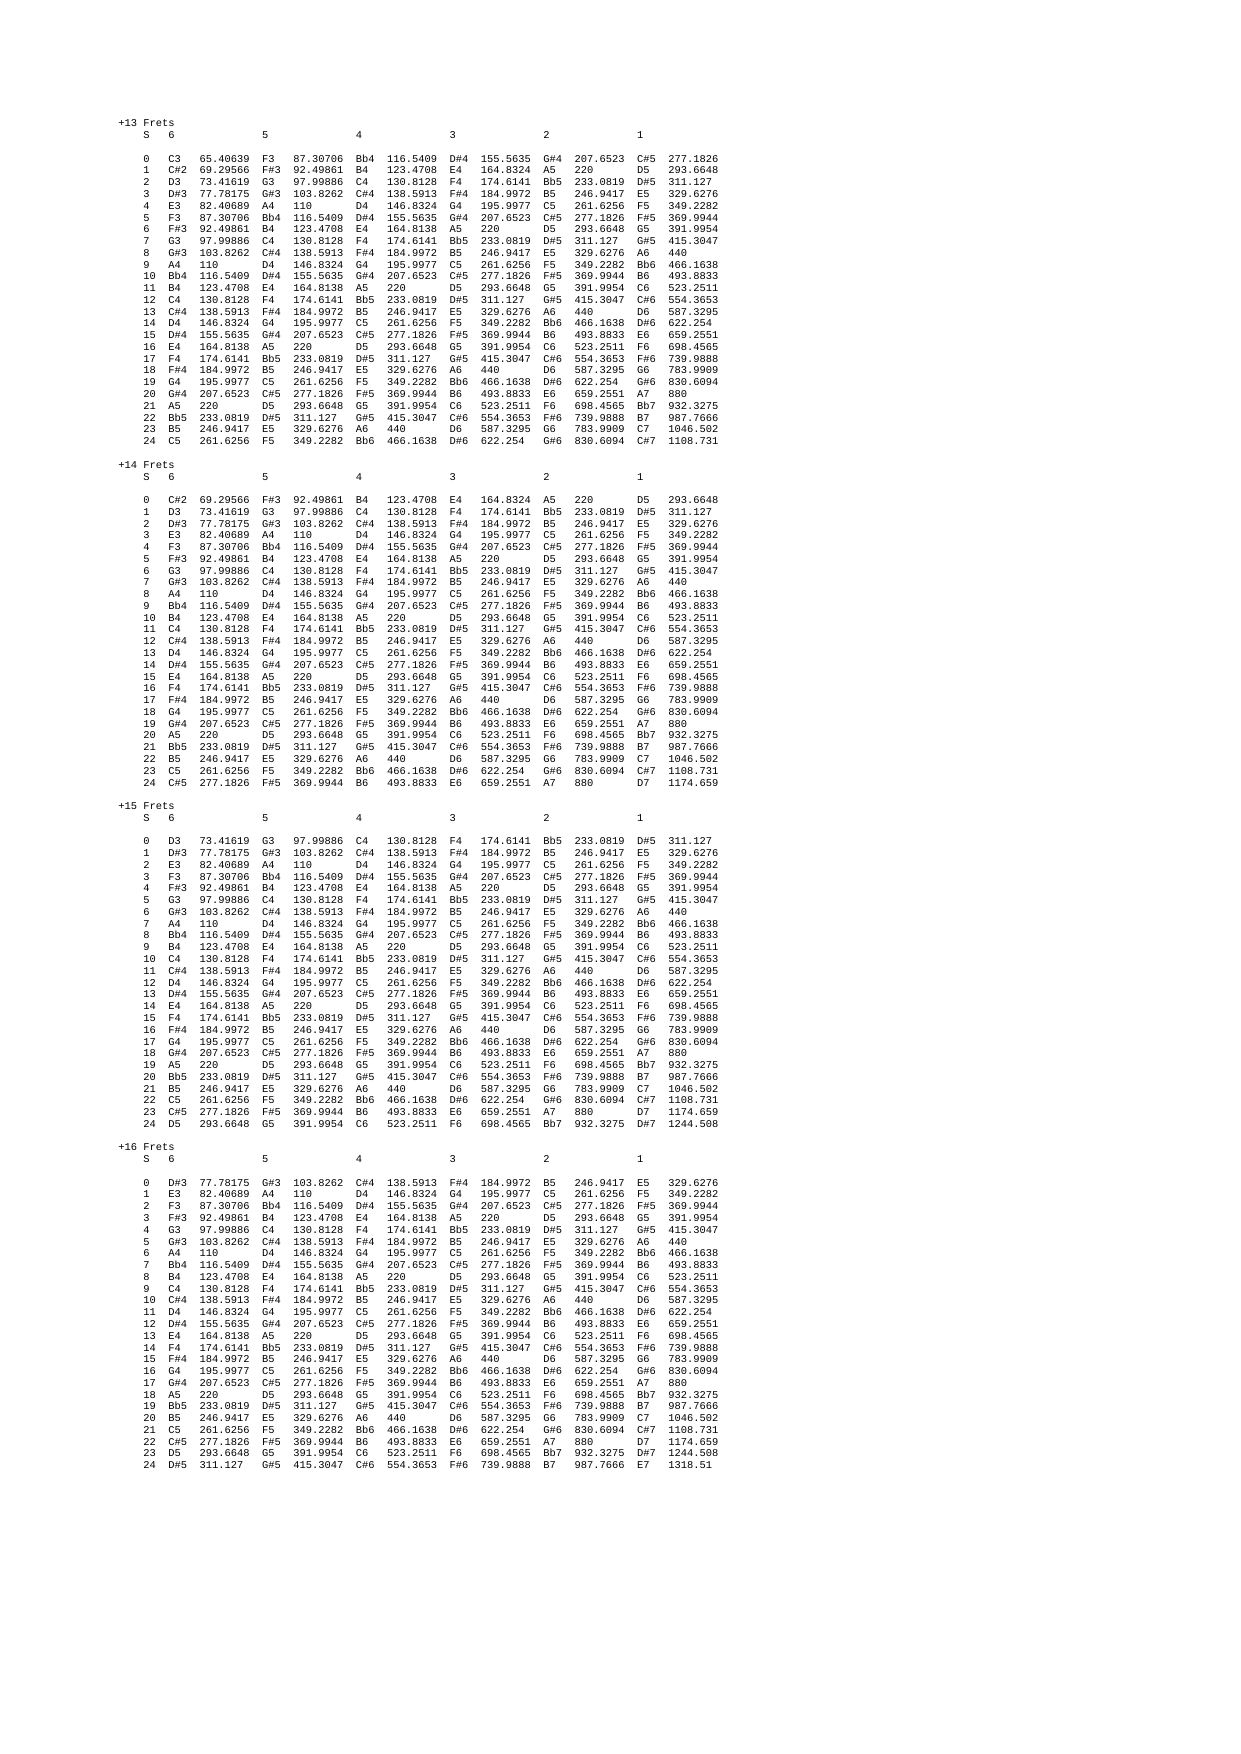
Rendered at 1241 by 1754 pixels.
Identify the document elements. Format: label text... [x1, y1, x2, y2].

text 12 D#4 155.5635 G#4 207.6523 C#5 277.1826 F#5 369.9944 B6 493.8833 E6 659.2551 [118, 1319, 1122, 1331]
text +14 Frets [118, 459, 1122, 471]
text 6 A4 110 D4 146.8324 G4 195.9977 C5 261.6256 F5 349.2282 Bb6 466.1638 [118, 1248, 1122, 1260]
text 3 D#3 77.78175 G#3 103.8262 C#4 138.5913 F#4 184.9972 B5 246.9417 E5 329.6276 [118, 189, 1122, 201]
text +13 Frets [118, 118, 1122, 130]
text 5 G3 97.99886 C4 130.8128 F4 174.6141 Bb5 233.0819 D#5 311.127 G#5 415.3047 [118, 895, 1122, 907]
text 15 E4 164.8138 A5 220 D5 293.6648 G5 391.9954 C6 523.2511 F6 698.4565 [118, 671, 1122, 683]
text 24 D#5 311.127 G#5 415.3047 C#6 554.3653 F#6 739.9888 B7 987.7666 E7 1318.51 [118, 1460, 1122, 1472]
text 3 E3 82.40689 A4 110 D4 146.8324 G4 195.9977 C5 261.6256 F5 349.2282 [118, 530, 1122, 542]
text 1 D3 73.41619 G3 97.99886 C4 130.8128 F4 174.6141 Bb5 233.0819 D#5 311.127 [118, 507, 1122, 518]
text 18 G#4 207.6523 C#5 277.1826 F#5 369.9944 B6 493.8833 E6 659.2551 A7 880 [118, 1048, 1122, 1060]
text 7 G3 97.99886 C4 130.8128 F4 174.6141 Bb5 233.0819 D#5 311.127 G#5 415.3047 [118, 236, 1122, 248]
text 0 D#3 77.78175 G#3 103.8262 C#4 138.5913 F#4 184.9972 B5 246.9417 E5 329.6276 [118, 1177, 1122, 1189]
text 7 A4 110 D4 146.8324 G4 195.9977 C5 261.6256 F5 349.2282 Bb6 466.1638 [118, 918, 1122, 930]
text 19 G#4 207.6523 C#5 277.1826 F#5 369.9944 B6 493.8833 E6 659.2551 A7 880 [118, 718, 1122, 730]
text +15 Frets [118, 801, 1122, 813]
text 8 A4 110 D4 146.8324 G4 195.9977 C5 261.6256 F5 349.2282 Bb6 466.1638 [118, 589, 1122, 601]
text 0 D3 73.41619 G3 97.99886 C4 130.8128 F4 174.6141 Bb5 233.0819 D#5 311.127 [118, 836, 1122, 848]
text 2 D#3 77.78175 G#3 103.8262 C#4 138.5913 F#4 184.9972 B5 246.9417 E5 329.6276 [118, 518, 1122, 530]
text 20 Bb5 233.0819 D#5 311.127 G#5 415.3047 C#6 554.3653 F#6 739.9888 B7 987.7666 [118, 1072, 1122, 1083]
text 9 C4 130.8128 F4 174.6141 Bb5 233.0819 D#5 311.127 G#5 415.3047 C#6 554.3653 [118, 1283, 1122, 1295]
text 4 E3 82.40689 A4 110 D4 146.8324 G4 195.9977 C5 261.6256 F5 349.2282 [118, 201, 1122, 212]
text 19 Bb5 233.0819 D#5 311.127 G#5 415.3047 C#6 554.3653 F#6 739.9888 B7 987.7666 [118, 1401, 1122, 1413]
text 24 C5 261.6256 F5 349.2282 Bb6 466.1638 D#6 622.254 G#6 830.6094 C#7 1108.731 [118, 436, 1122, 448]
text 9 B4 123.4708 E4 164.8138 A5 220 D5 293.6648 G5 391.9954 C6 523.2511 [118, 942, 1122, 954]
text 5 F#3 92.49861 B4 123.4708 E4 164.8138 A5 220 D5 293.6648 G5 391.9954 [118, 554, 1122, 565]
text 8 Bb4 116.5409 D#4 155.5635 G#4 207.6523 C#5 277.1826 F#5 369.9944 B6 493.8833 [118, 930, 1122, 942]
text 18 A5 220 D5 293.6648 G5 391.9954 C6 523.2511 F6 698.4565 Bb7 932.3275 [118, 1389, 1122, 1401]
text 21 Bb5 233.0819 D#5 311.127 G#5 415.3047 C#6 554.3653 F#6 739.9888 B7 987.7666 [118, 742, 1122, 754]
text 13 C#4 138.5913 F#4 184.9972 B5 246.9417 E5 329.6276 A6 440 D6 587.3295 [118, 306, 1122, 318]
text 17 F4 174.6141 Bb5 233.0819 D#5 311.127 G#5 415.3047 C#6 554.3653 F#6 739.9888 [118, 353, 1122, 365]
text 15 F#4 184.9972 B5 246.9417 E5 329.6276 A6 440 D6 587.3295 G6 783.9909 [118, 1354, 1122, 1366]
text 20 A5 220 D5 293.6648 G5 391.9954 C6 523.2511 F6 698.4565 Bb7 932.3275 [118, 730, 1122, 742]
text 10 B4 123.4708 E4 164.8138 A5 220 D5 293.6648 G5 391.9954 C6 523.2511 [118, 612, 1122, 624]
text 11 C4 130.8128 F4 174.6141 Bb5 233.0819 D#5 311.127 G#5 415.3047 C#6 554.3653 [118, 624, 1122, 636]
text 4 G3 97.99886 C4 130.8128 F4 174.6141 Bb5 233.0819 D#5 311.127 G#5 415.3047 [118, 1224, 1122, 1236]
text 6 G#3 103.8262 C#4 138.5913 F#4 184.9972 B5 246.9417 E5 329.6276 A6 440 [118, 907, 1122, 918]
text 3 F#3 92.49861 B4 123.4708 E4 164.8138 A5 220 D5 293.6648 G5 391.9954 [118, 1213, 1122, 1224]
text 22 C5 261.6256 F5 349.2282 Bb6 466.1638 D#6 622.254 G#6 830.6094 C#7 1108.731 [118, 1095, 1122, 1107]
text S 6 5 4 3 2 1 [118, 813, 1122, 824]
text 6 F#3 92.49861 B4 123.4708 E4 164.8138 A5 220 D5 293.6648 G5 391.9954 [118, 224, 1122, 236]
text 16 F4 174.6141 Bb5 233.0819 D#5 311.127 G#5 415.3047 C#6 554.3653 F#6 739.9888 [118, 683, 1122, 695]
text 11 C#4 138.5913 F#4 184.9972 B5 246.9417 E5 329.6276 A6 440 D6 587.3295 [118, 966, 1122, 977]
text 19 A5 220 D5 293.6648 G5 391.9954 C6 523.2511 F6 698.4565 Bb7 932.3275 [118, 1060, 1122, 1072]
text +16 Frets [118, 1142, 1122, 1154]
text 1 E3 82.40689 A4 110 D4 146.8324 G4 195.9977 C5 261.6256 F5 349.2282 [118, 1189, 1122, 1201]
text 9 Bb4 116.5409 D#4 155.5635 G#4 207.6523 C#5 277.1826 F#5 369.9944 B6 493.8833 [118, 601, 1122, 612]
text 11 B4 123.4708 E4 164.8138 A5 220 D5 293.6648 G5 391.9954 C6 523.2511 [118, 283, 1122, 295]
text 5 G#3 103.8262 C#4 138.5913 F#4 184.9972 B5 246.9417 E5 329.6276 A6 440 [118, 1236, 1122, 1248]
text 21 A5 220 D5 293.6648 G5 391.9954 C6 523.2511 F6 698.4565 Bb7 932.3275 [118, 401, 1122, 412]
text 23 C5 261.6256 F5 349.2282 Bb6 466.1638 D#6 622.254 G#6 830.6094 C#7 1108.731 [118, 766, 1122, 777]
text 10 C#4 138.5913 F#4 184.9972 B5 246.9417 E5 329.6276 A6 440 D6 587.3295 [118, 1295, 1122, 1307]
text 12 D4 146.8324 G4 195.9977 C5 261.6256 F5 349.2282 Bb6 466.1638 D#6 622.254 [118, 977, 1122, 989]
text 14 F4 174.6141 Bb5 233.0819 D#5 311.127 G#5 415.3047 C#6 554.3653 F#6 739.9888 [118, 1342, 1122, 1354]
text 15 F4 174.6141 Bb5 233.0819 D#5 311.127 G#5 415.3047 C#6 554.3653 F#6 739.9888 [118, 1013, 1122, 1024]
text 0 C#2 69.29566 F#3 92.49861 B4 123.4708 E4 164.8324 A5 220 D5 293.6648 [118, 495, 1122, 507]
text 22 Bb5 233.0819 D#5 311.127 G#5 415.3047 C#6 554.3653 F#6 739.9888 B7 987.7666 [118, 412, 1122, 424]
text 19 G4 195.9977 C5 261.6256 F5 349.2282 Bb6 466.1638 D#6 622.254 G#6 830.6094 [118, 377, 1122, 389]
text 17 G#4 207.6523 C#5 277.1826 F#5 369.9944 B6 493.8833 E6 659.2551 A7 880 [118, 1378, 1122, 1389]
text 1 C#2 69.29566 F#3 92.49861 B4 123.4708 E4 164.8324 A5 220 D5 293.6648 [118, 165, 1122, 177]
text 17 G4 195.9977 C5 261.6256 F5 349.2282 Bb6 466.1638 D#6 622.254 G#6 830.6094 [118, 1036, 1122, 1048]
text 2 F3 87.30706 Bb4 116.5409 D#4 155.5635 G#4 207.6523 C#5 277.1826 F#5 369.9944 [118, 1201, 1122, 1213]
text 20 G#4 207.6523 C#5 277.1826 F#5 369.9944 B6 493.8833 E6 659.2551 A7 880 [118, 389, 1122, 401]
text 1 D#3 77.78175 G#3 103.8262 C#4 138.5913 F#4 184.9972 B5 246.9417 E5 329.6276 [118, 848, 1122, 860]
text 24 D5 293.6648 G5 391.9954 C6 523.2511 F6 698.4565 Bb7 932.3275 D#7 1244.508 [118, 1119, 1122, 1130]
text 4 F3 87.30706 Bb4 116.5409 D#4 155.5635 G#4 207.6523 C#5 277.1826 F#5 369.9944 [118, 542, 1122, 554]
text 12 C#4 138.5913 F#4 184.9972 B5 246.9417 E5 329.6276 A6 440 D6 587.3295 [118, 636, 1122, 648]
text 13 D4 146.8324 G4 195.9977 C5 261.6256 F5 349.2282 Bb6 466.1638 D#6 622.254 [118, 648, 1122, 659]
text 2 D3 73.41619 G3 97.99886 C4 130.8128 F4 174.6141 Bb5 233.0819 D#5 311.127 [118, 177, 1122, 189]
text 9 A4 110 D4 146.8324 G4 195.9977 C5 261.6256 F5 349.2282 Bb6 466.1638 [118, 259, 1122, 271]
text 18 G4 195.9977 C5 261.6256 F5 349.2282 Bb6 466.1638 D#6 622.254 G#6 830.6094 [118, 707, 1122, 718]
text 23 D5 293.6648 G5 391.9954 C6 523.2511 F6 698.4565 Bb7 932.3275 D#7 1244.508 [118, 1448, 1122, 1460]
text 23 B5 246.9417 E5 329.6276 A6 440 D6 587.3295 G6 783.9909 C7 1046.502 [118, 424, 1122, 436]
text 22 C#5 277.1826 F#5 369.9944 B6 493.8833 E6 659.2551 A7 880 D7 1174.659 [118, 1436, 1122, 1448]
text 14 D#4 155.5635 G#4 207.6523 C#5 277.1826 F#5 369.9944 B6 493.8833 E6 659.2551 [118, 659, 1122, 671]
text 16 G4 195.9977 C5 261.6256 F5 349.2282 Bb6 466.1638 D#6 622.254 G#6 830.6094 [118, 1366, 1122, 1378]
text 10 C4 130.8128 F4 174.6141 Bb5 233.0819 D#5 311.127 G#5 415.3047 C#6 554.3653 [118, 954, 1122, 966]
text 8 G#3 103.8262 C#4 138.5913 F#4 184.9972 B5 246.9417 E5 329.6276 A6 440 [118, 248, 1122, 259]
text 20 B5 246.9417 E5 329.6276 A6 440 D6 587.3295 G6 783.9909 C7 1046.502 [118, 1413, 1122, 1425]
text S 6 5 4 3 2 1 [118, 1154, 1122, 1166]
text 23 C#5 277.1826 F#5 369.9944 B6 493.8833 E6 659.2551 A7 880 D7 1174.659 [118, 1107, 1122, 1119]
text 17 F#4 184.9972 B5 246.9417 E5 329.6276 A6 440 D6 587.3295 G6 783.9909 [118, 695, 1122, 707]
text 12 C4 130.8128 F4 174.6141 Bb5 233.0819 D#5 311.127 G#5 415.3047 C#6 554.3653 [118, 295, 1122, 306]
text 7 Bb4 116.5409 D#4 155.5635 G#4 207.6523 C#5 277.1826 F#5 369.9944 B6 493.8833 [118, 1260, 1122, 1272]
text 22 B5 246.9417 E5 329.6276 A6 440 D6 587.3295 G6 783.9909 C7 1046.502 [118, 754, 1122, 766]
text 14 D4 146.8324 G4 195.9977 C5 261.6256 F5 349.2282 Bb6 466.1638 D#6 622.254 [118, 318, 1122, 330]
text 4 F#3 92.49861 B4 123.4708 E4 164.8138 A5 220 D5 293.6648 G5 391.9954 [118, 883, 1122, 895]
text 13 E4 164.8138 A5 220 D5 293.6648 G5 391.9954 C6 523.2511 F6 698.4565 [118, 1331, 1122, 1342]
text 15 D#4 155.5635 G#4 207.6523 C#5 277.1826 F#5 369.9944 B6 493.8833 E6 659.2551 [118, 330, 1122, 342]
text 10 Bb4 116.5409 D#4 155.5635 G#4 207.6523 C#5 277.1826 F#5 369.9944 B6 493.8833 [118, 271, 1122, 283]
text 21 B5 246.9417 E5 329.6276 A6 440 D6 587.3295 G6 783.9909 C7 1046.502 [118, 1083, 1122, 1095]
text S 6 5 4 3 2 1 [118, 471, 1122, 483]
text 16 E4 164.8138 A5 220 D5 293.6648 G5 391.9954 C6 523.2511 F6 698.4565 [118, 342, 1122, 353]
text 18 F#4 184.9972 B5 246.9417 E5 329.6276 A6 440 D6 587.3295 G6 783.9909 [118, 365, 1122, 377]
text 14 E4 164.8138 A5 220 D5 293.6648 G5 391.9954 C6 523.2511 F6 698.4565 [118, 1001, 1122, 1013]
text 2 E3 82.40689 A4 110 D4 146.8324 G4 195.9977 C5 261.6256 F5 349.2282 [118, 860, 1122, 871]
text 24 C#5 277.1826 F#5 369.9944 B6 493.8833 E6 659.2551 A7 880 D7 1174.659 [118, 777, 1122, 789]
text 0 C3 65.40639 F3 87.30706 Bb4 116.5409 D#4 155.5635 G#4 207.6523 C#5 277.1826 [118, 153, 1122, 165]
text 13 D#4 155.5635 G#4 207.6523 C#5 277.1826 F#5 369.9944 B6 493.8833 E6 659.2551 [118, 989, 1122, 1001]
text 6 G3 97.99886 C4 130.8128 F4 174.6141 Bb5 233.0819 D#5 311.127 G#5 415.3047 [118, 565, 1122, 577]
text 11 D4 146.8324 G4 195.9977 C5 261.6256 F5 349.2282 Bb6 466.1638 D#6 622.254 [118, 1307, 1122, 1319]
text 8 B4 123.4708 E4 164.8138 A5 220 D5 293.6648 G5 391.9954 C6 523.2511 [118, 1272, 1122, 1283]
text 7 G#3 103.8262 C#4 138.5913 F#4 184.9972 B5 246.9417 E5 329.6276 A6 440 [118, 577, 1122, 589]
text S 6 5 4 3 2 1 [118, 130, 1122, 142]
text 21 C5 261.6256 F5 349.2282 Bb6 466.1638 D#6 622.254 G#6 830.6094 C#7 1108.731 [118, 1425, 1122, 1436]
text 16 F#4 184.9972 B5 246.9417 E5 329.6276 A6 440 D6 587.3295 G6 783.9909 [118, 1024, 1122, 1036]
text 3 F3 87.30706 Bb4 116.5409 D#4 155.5635 G#4 207.6523 C#5 277.1826 F#5 369.9944 [118, 871, 1122, 883]
text 5 F3 87.30706 Bb4 116.5409 D#4 155.5635 G#4 207.6523 C#5 277.1826 F#5 369.9944 [118, 212, 1122, 224]
